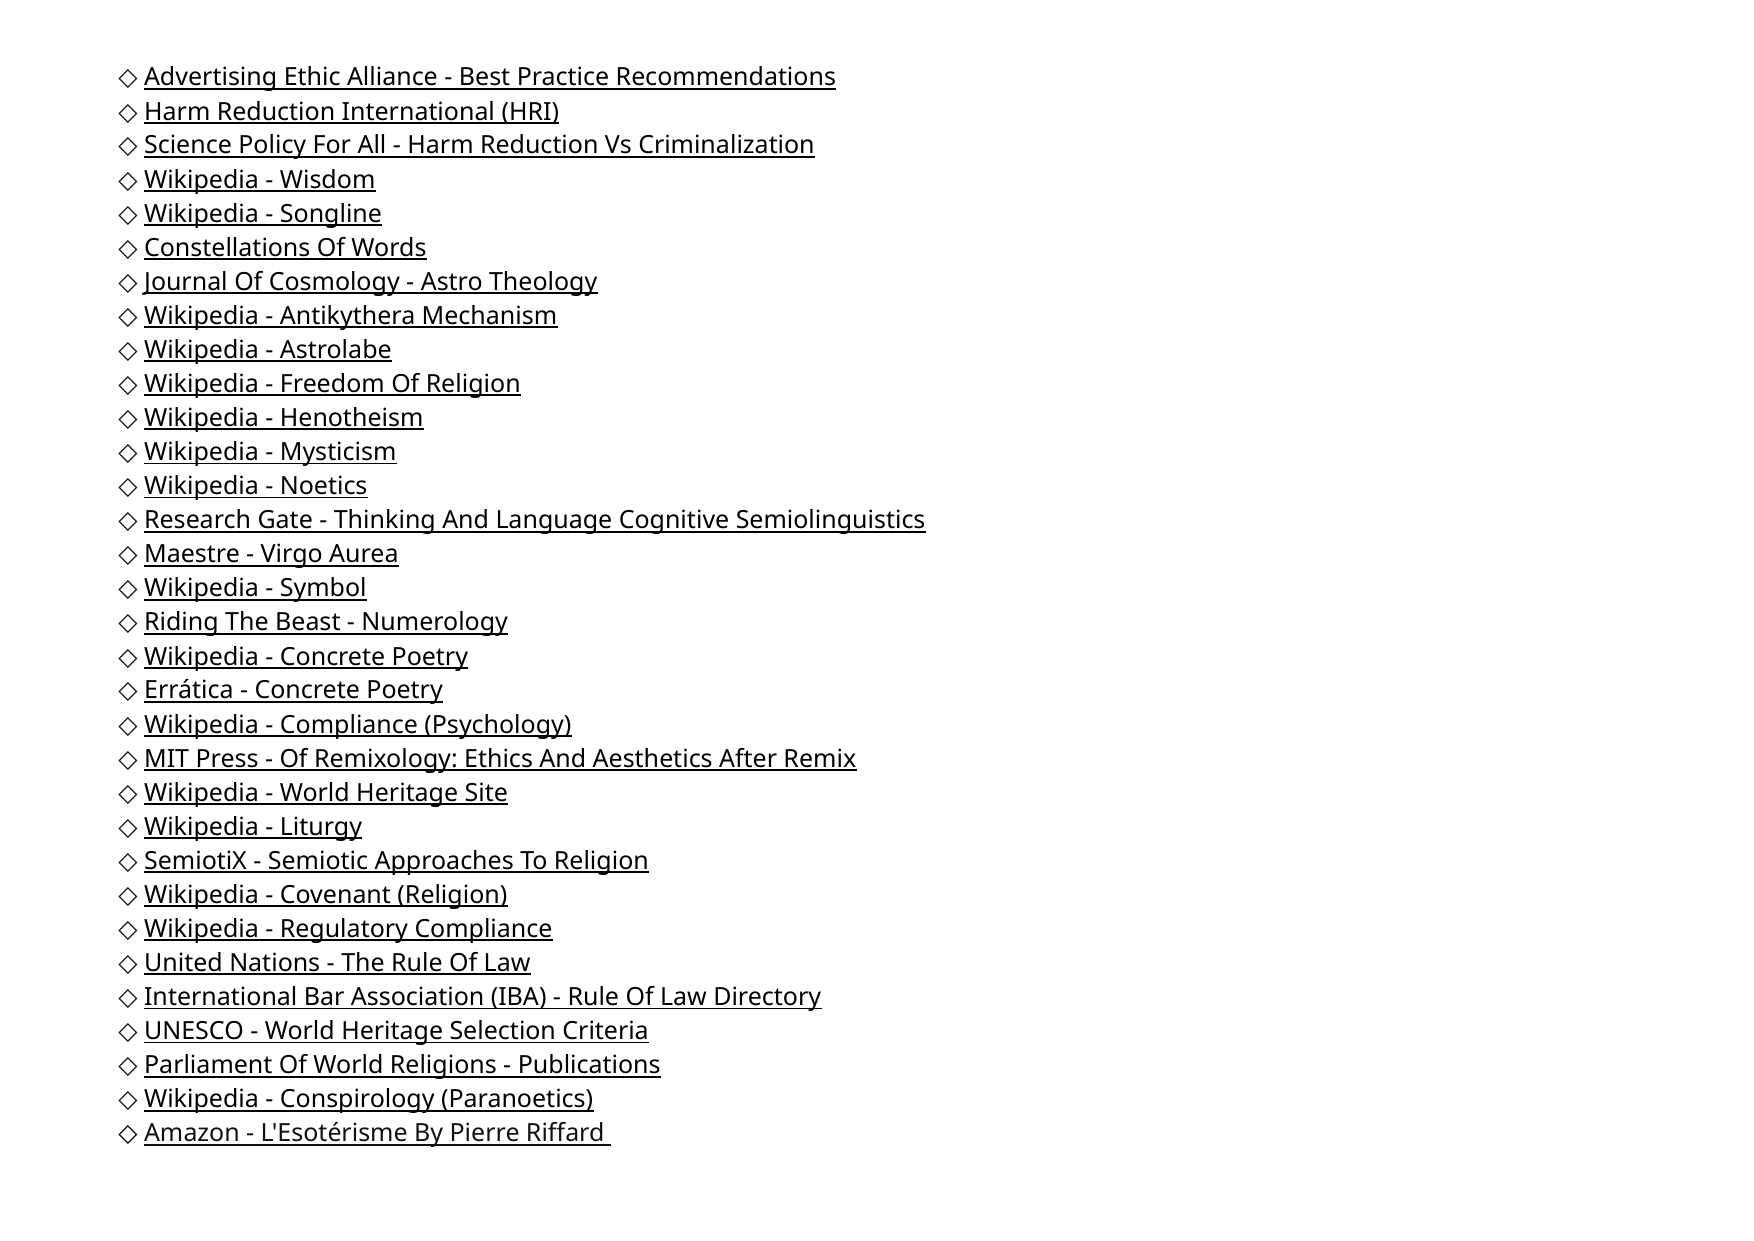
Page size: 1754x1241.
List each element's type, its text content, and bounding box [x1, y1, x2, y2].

text ◇ Wikipedia - Antikythera Mechanism [118, 297, 1695, 332]
text ◇ Wikipedia - Conspirology (Paranoetics) [118, 1081, 1695, 1115]
text ◇ Wikipedia - Compliance (Psychology) [118, 706, 1695, 740]
text ◇ Wikipedia - Covenant (Religion) [118, 877, 1695, 911]
text ◇ Wikipedia - Songline [118, 195, 1695, 229]
text ◇ Wikipedia - Freedom Of Religion [118, 366, 1695, 400]
text ◇ Wikipedia - Mysticism [118, 434, 1695, 468]
text ◇ Maestre - Virgo Aurea [118, 536, 1695, 570]
text ◇ Wikipedia - Concrete Poetry [118, 638, 1695, 672]
text ◇ MIT Press - Of Remixology: Ethics And Aesthetics After Remix [118, 740, 1695, 774]
text ◇ Wikipedia - Symbol [118, 570, 1695, 604]
text ◇ United Nations - The Rule Of Law [118, 945, 1695, 979]
text ◇ Wikipedia - Regulatory Compliance [118, 911, 1695, 945]
text ◇ Errática - Concrete Poetry [118, 672, 1695, 706]
text ◇ Advertising Ethic Alliance - Best Practice Recommendations [118, 59, 1695, 93]
text ◇ Riding The Beast - Numerology [118, 604, 1695, 638]
text ◇ Amazon - L'Esotérisme By Pierre Riffard [118, 1115, 1695, 1149]
text ◇ Wikipedia - Henotheism [118, 400, 1695, 434]
text ◇ Science Policy For All - Harm Reduction Vs Criminalization [118, 127, 1695, 161]
text ◇ Wikipedia - Liturgy [118, 808, 1695, 842]
text ◇ Journal Of Cosmology - Astro Theology [118, 263, 1695, 297]
text ◇ Research Gate - Thinking And Language Cognitive Semiolinguistics [118, 502, 1695, 536]
text ◇ Parliament Of World Religions - Publications [118, 1047, 1695, 1081]
text ◇ Constellations Of Words [118, 229, 1695, 263]
text ◇ Harm Reduction International (HRI) [118, 93, 1695, 127]
text ◇ Wikipedia - Wisdom [118, 161, 1695, 195]
text ◇ SemiotiX - Semiotic Approaches To Religion [118, 842, 1695, 877]
text ◇ UNESCO - World Heritage Selection Criteria [118, 1013, 1695, 1047]
text ◇ Wikipedia - Astrolabe [118, 332, 1695, 366]
text ◇ Wikipedia - Noetics [118, 468, 1695, 502]
text ◇ Wikipedia - World Heritage Site [118, 774, 1695, 808]
text ◇ International Bar Association (IBA) - Rule Of Law Directory [118, 979, 1695, 1013]
